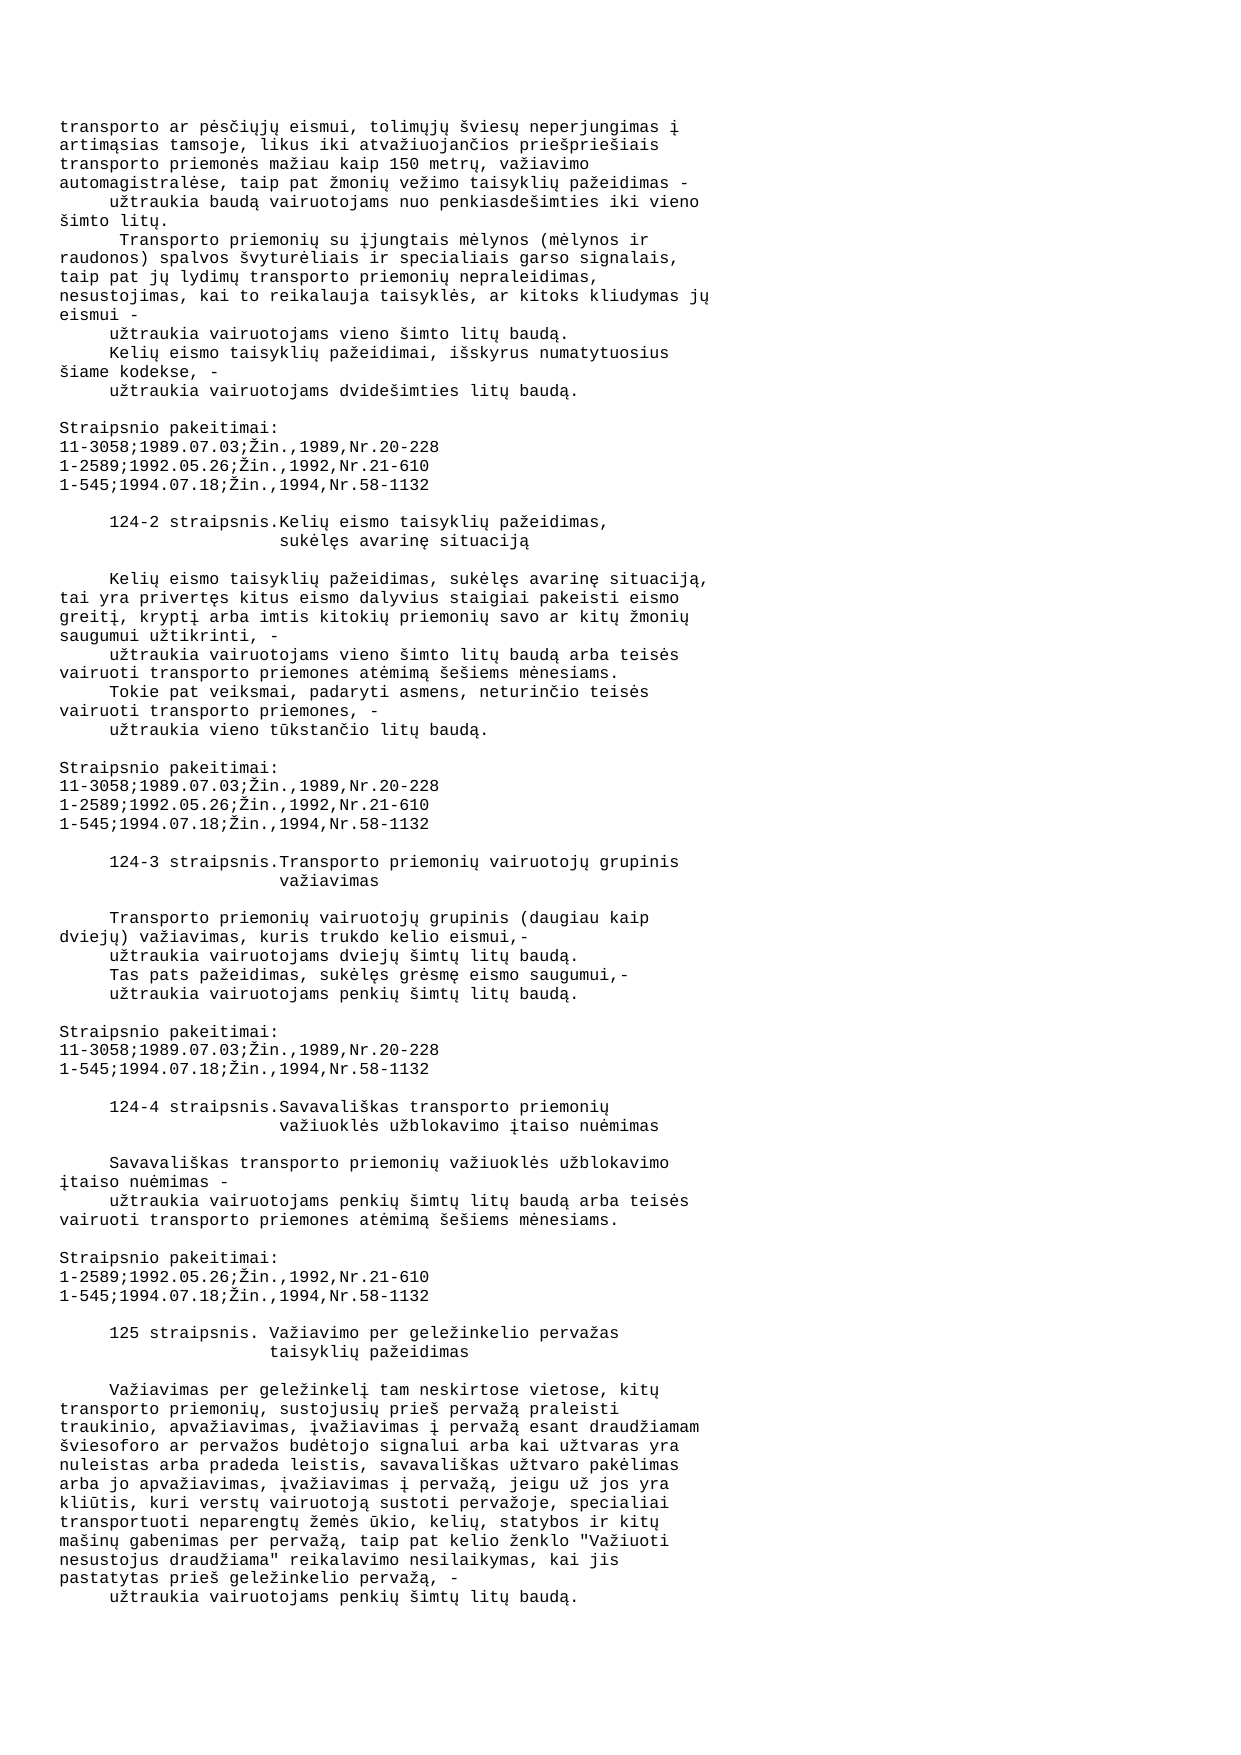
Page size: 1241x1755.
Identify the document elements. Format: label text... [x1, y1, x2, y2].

text 11-3058;1989.07.03;Žin.,1989,Nr.20-228 [59, 778, 1122, 797]
text Straipsnio pakeitimai: [59, 759, 1122, 778]
text vairuoti transporto priemones atėmimą šešiems mėnesiams. [59, 665, 1122, 684]
text traukinio, apvažiavimas, įvažiavimas į pervažą esant draudžiamam [59, 1419, 1122, 1438]
text nuleistas arba pradeda leistis, savavališkas užtvaro pakėlimas [59, 1457, 1122, 1476]
text 11-3058;1989.07.03;Žin.,1989,Nr.20-228 [59, 1042, 1122, 1061]
text vairuoti transporto priemones, - [59, 703, 1122, 721]
text Važiavimas per geležinkelį tam neskirtose vietose, kitų [59, 1381, 1122, 1400]
text įtaiso nuėmimas - [59, 1174, 1122, 1193]
text šviesoforo ar pervažos budėtojo signalui arba kai užtvaras yra [59, 1438, 1122, 1457]
text užtraukia baudą vairuotojams nuo penkiasdešimties iki vieno [59, 193, 1122, 212]
text eismui - [59, 307, 1122, 326]
text 1-2589;1992.05.26;Žin.,1992,Nr.21-610 [59, 1268, 1122, 1287]
text dviejų) važiavimas, kuris trukdo kelio eismui,- [59, 929, 1122, 948]
text 1-545;1994.07.18;Žin.,1994,Nr.58-1132 [59, 1287, 1122, 1306]
text Tokie pat veiksmai, padaryti asmens, neturinčio teisės [59, 684, 1122, 703]
text automagistralėse, taip pat žmonių vežimo taisyklių pažeidimas - [59, 175, 1122, 193]
text šimto litų. [59, 212, 1122, 231]
text Savavališkas transporto priemonių važiuoklės užblokavimo [59, 1155, 1122, 1174]
text 125 straipsnis. Važiavimo per geležinkelio pervažas [59, 1325, 1122, 1344]
text transporto priemonių, sustojusių prieš pervažą praleisti [59, 1400, 1122, 1419]
text nesustojus draudžiama" reikalavimo nesilaikymas, kai jis [59, 1551, 1122, 1570]
text 1-545;1994.07.18;Žin.,1994,Nr.58-1132 [59, 1061, 1122, 1080]
text Straipsnio pakeitimai: [59, 1249, 1122, 1268]
text tai yra privertęs kitus eismo dalyvius staigiai pakeisti eismo [59, 589, 1122, 608]
text transporto priemonės mažiau kaip 150 metrų, važiavimo [59, 156, 1122, 175]
text 124-2 straipsnis.Kelių eismo taisyklių pažeidimas, [59, 514, 1122, 533]
text užtraukia vairuotojams dviejų šimtų litų baudą. [59, 948, 1122, 967]
text artimąsias tamsoje, likus iki atvažiuojančios priešpriešiais [59, 137, 1122, 156]
text arba jo apvažiavimas, įvažiavimas į pervažą, jeigu už jos yra [59, 1476, 1122, 1494]
text Transporto priemonių su įjungtais mėlynos (mėlynos ir [59, 231, 1122, 250]
text transporto ar pėsčiųjų eismui, tolimųjų šviesų neperjungimas į [59, 118, 1122, 137]
text 1-2589;1992.05.26;Žin.,1992,Nr.21-610 [59, 457, 1122, 476]
text 124-4 straipsnis.Savavališkas transporto priemonių [59, 1098, 1122, 1117]
text vairuoti transporto priemones atėmimą šešiems mėnesiams. [59, 1212, 1122, 1231]
text Kelių eismo taisyklių pažeidimas, sukėlęs avarinę situaciją, [59, 571, 1122, 589]
text užtraukia vieno tūkstančio litų baudą. [59, 721, 1122, 740]
text Tas pats pažeidimas, sukėlęs grėsmę eismo saugumui,- [59, 967, 1122, 985]
text užtraukia vairuotojams dvidešimties litų baudą. [59, 382, 1122, 401]
text sukėlęs avarinę situaciją [59, 533, 1122, 552]
text 1-545;1994.07.18;Žin.,1994,Nr.58-1132 [59, 816, 1122, 834]
text kliūtis, kuri verstų vairuotoją sustoti pervažoje, specialiai [59, 1494, 1122, 1513]
text užtraukia vairuotojams vieno šimto litų baudą. [59, 326, 1122, 344]
text pastatytas prieš geležinkelio pervažą, - [59, 1570, 1122, 1589]
text važiavimas [59, 872, 1122, 891]
text užtraukia vairuotojams vieno šimto litų baudą arba teisės [59, 646, 1122, 665]
text mašinų gabenimas per pervažą, taip pat kelio ženklo "Važiuoti [59, 1532, 1122, 1551]
text užtraukia vairuotojams penkių šimtų litų baudą. [59, 1589, 1122, 1608]
text 124-3 straipsnis.Transporto priemonių vairuotojų grupinis [59, 853, 1122, 872]
text taisyklių pažeidimas [59, 1344, 1122, 1362]
text saugumui užtikrinti, - [59, 627, 1122, 646]
text 1-545;1994.07.18;Žin.,1994,Nr.58-1132 [59, 476, 1122, 495]
text nesustojimas, kai to reikalauja taisyklės, ar kitoks kliudymas jų [59, 288, 1122, 307]
text Straipsnio pakeitimai: [59, 1023, 1122, 1042]
text 1-2589;1992.05.26;Žin.,1992,Nr.21-610 [59, 797, 1122, 816]
text transportuoti neparengtų žemės ūkio, kelių, statybos ir kitų [59, 1513, 1122, 1532]
text Transporto priemonių vairuotojų grupinis (daugiau kaip [59, 910, 1122, 929]
text užtraukia vairuotojams penkių šimtų litų baudą arba teisės [59, 1193, 1122, 1212]
text greitį, kryptį arba imtis kitokių priemonių savo ar kitų žmonių [59, 608, 1122, 627]
text šiame kodekse, - [59, 363, 1122, 382]
text Kelių eismo taisyklių pažeidimai, išskyrus numatytuosius [59, 344, 1122, 363]
text taip pat jų lydimų transporto priemonių nepraleidimas, [59, 269, 1122, 288]
text važiuoklės užblokavimo įtaiso nuėmimas [59, 1117, 1122, 1136]
text 11-3058;1989.07.03;Žin.,1989,Nr.20-228 [59, 439, 1122, 457]
text užtraukia vairuotojams penkių šimtų litų baudą. [59, 985, 1122, 1004]
text raudonos) spalvos švyturėliais ir specialiais garso signalais, [59, 250, 1122, 269]
text Straipsnio pakeitimai: [59, 420, 1122, 439]
